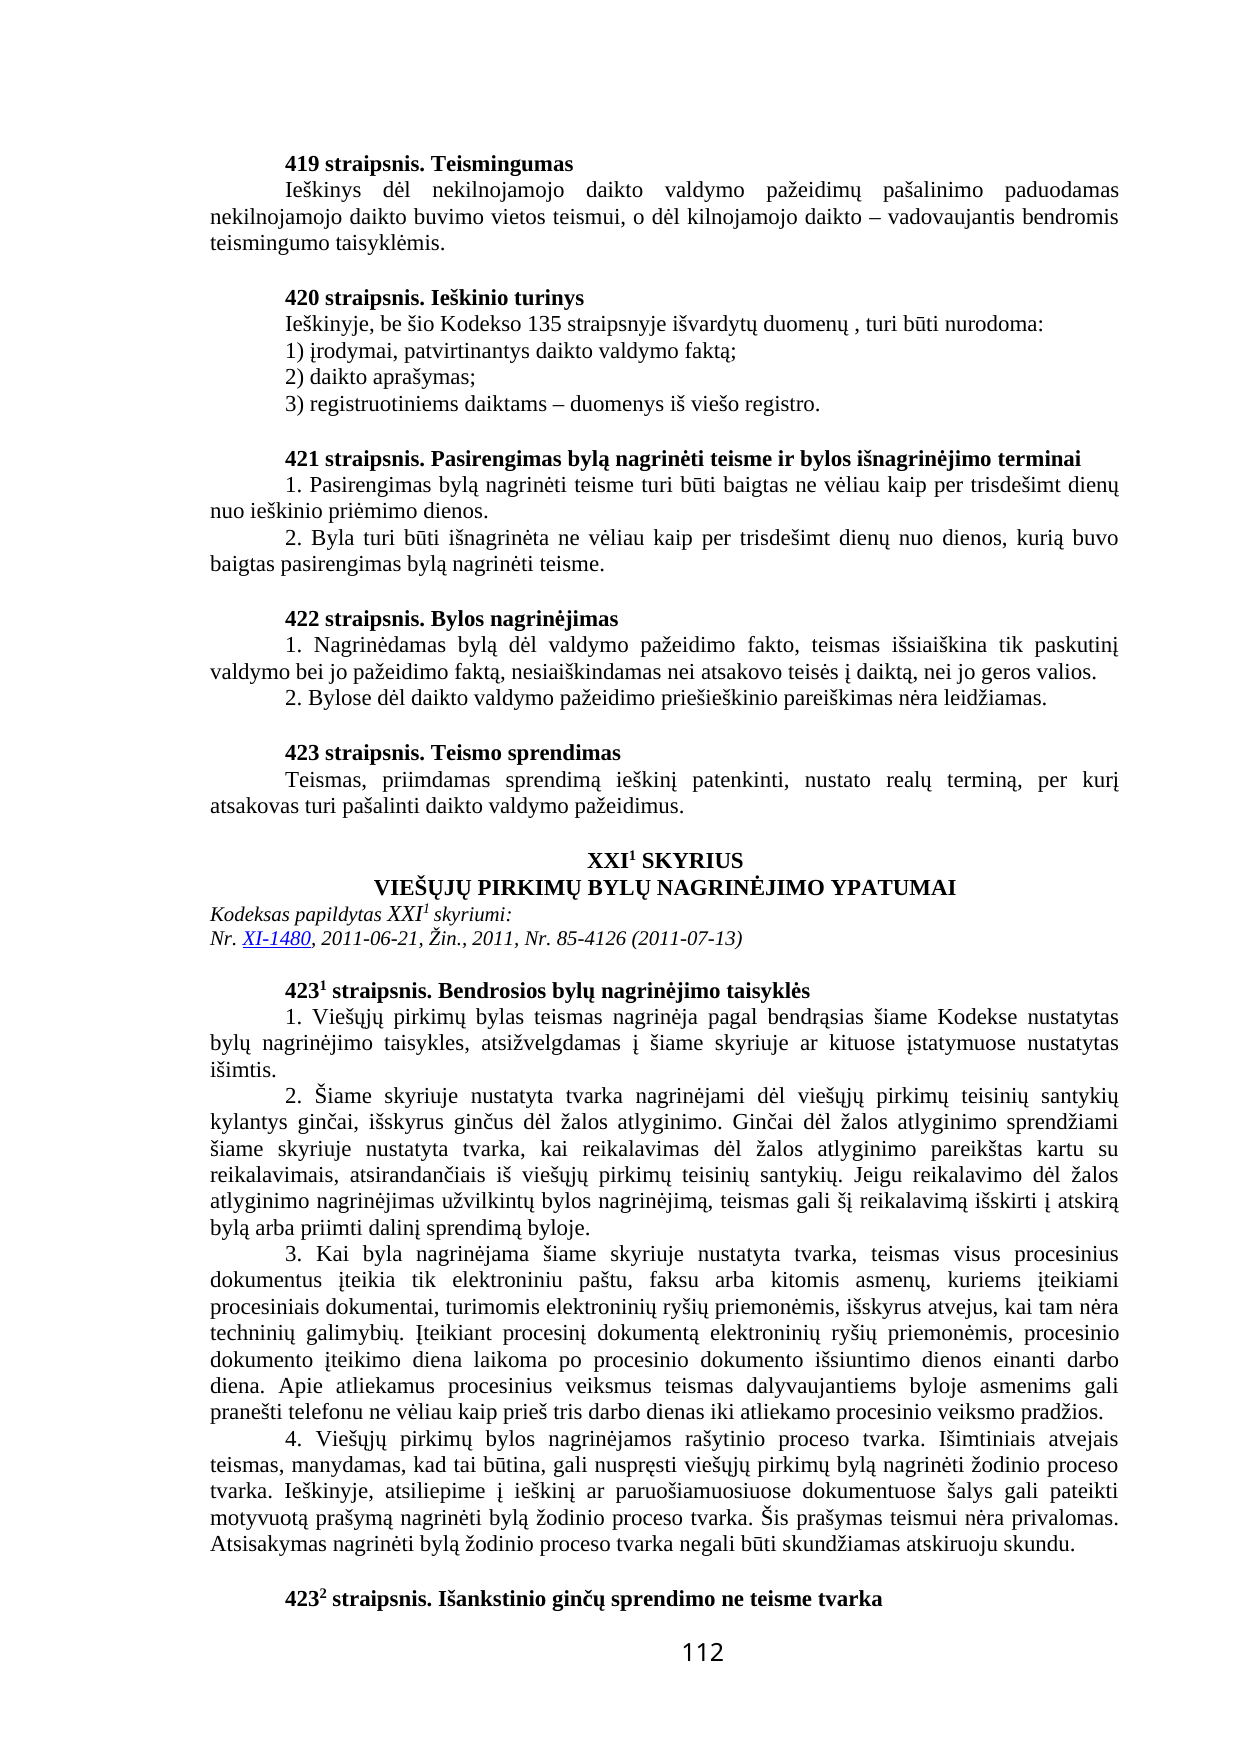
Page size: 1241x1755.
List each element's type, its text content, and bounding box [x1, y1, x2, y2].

text 2. Byla turi būti išnagrinėta ne vėliau kaip per trisdešimt dienų nuo dienos, kurią buvo baigtas pasirengimas bylą nagrinėti teisme. [210, 524, 1120, 576]
text VIEŠŲJŲ PIRKIMŲ BYLŲ NAGRINĖJIMO YPATUMAI [210, 873, 1120, 900]
text 1. Nagrinėdamas bylą dėl valdymo pažeidimo fakto, teismas išsiaiškina tik paskutinį valdymo bei jo pažeidimo faktą, nesiaiškindamas nei atsakovo teisės į daiktą, nei jo geros valios. [210, 632, 1120, 684]
text Nr. XI-1480, 2011-06-21, Žin., 2011, Nr. 85-4126 (2011-07-13) [210, 926, 1120, 950]
text 1. Pasirengimas bylą nagrinėti teisme turi būti baigtas ne vėliau kaip per trisdešimt dienų nuo ieškinio priėmimo dienos. [210, 471, 1120, 524]
text Teismas, priimdamas sprendimą ieškinį patenkinti, nustato realų terminą, per kurį atsakovas turi pašalinti daikto valdymo pažeidimus. [210, 766, 1120, 818]
text 421 straipsnis. Pasirengimas bylą nagrinėti teisme ir bylos išnagrinėjimo terminai [285, 445, 1120, 471]
text 3. Kai byla nagrinėjama šiame skyriuje nustatyta tvarka, teismas visus procesinius dokumentus įteikia tik elektroniniu paštu, faksu arba kitomis asmenų, kuriems įteikiami procesiniais dokumentai, turimomis elektroninių ryšių priemonėmis, išskyrus atvejus, kai tam nėra techninių galimybių. Įteikiant procesinį dokumentą elektroninių ryšių priemonėmis, procesinio dokumento įteikimo diena laikoma po procesinio dokumento išsiuntimo dienos einanti darbo diena. Apie atliekamus procesinius veiksmus teismas dalyvaujantiems byloje asmenims gali pranešti telefonu ne vėliau kaip prieš tris darbo dienas iki atliekamo procesinio veiksmo pradžios. [210, 1240, 1120, 1425]
text 4231 straipsnis. Bendrosios bylų nagrinėjimo taisyklės [210, 977, 1120, 1003]
text 4. Viešųjų pirkimų bylos nagrinėjamos rašytinio proceso tvarka. Išimtiniais atvejais teismas, manydamas, kad tai būtina, gali nuspręsti viešųjų pirkimų bylą nagrinėti žodinio proceso tvarka. Ieškinyje, atsiliepime į ieškinį ar paruošiamuosiuose dokumentuose šalys gali pateikti motyvuotą prašymą nagrinėti bylą žodinio proceso tvarka. Šis prašymas teismui nėra privalomas. Atsisakymas nagrinėti bylą žodinio proceso tvarka negali būti skundžiamas atskiruoju skundu. [210, 1425, 1120, 1556]
text XXI1 SKYRIUS [210, 847, 1120, 873]
text 1. Viešųjų pirkimų bylas teismas nagrinėja pagal bendrąsias šiame Kodekse nustatytas bylų nagrinėjimo taisykles, atsižvelgdamas į šiame skyriuje ar kituose įstatymuose nustatytas išimtis. [210, 1003, 1120, 1082]
text 4232 straipsnis. Išankstinio ginčų sprendimo ne teisme tvarka [210, 1585, 1120, 1612]
text 419 straipsnis. Teismingumas [210, 150, 1120, 176]
text 420 straipsnis. Ieškinio turinys [210, 284, 1120, 311]
text 2. Šiame skyriuje nustatyta tvarka nagrinėjami dėl viešųjų pirkimų teisinių santykių kylantys ginčai, išskyrus ginčus dėl žalos atlyginimo. Ginčai dėl žalos atlyginimo sprendžiami šiame skyriuje nustatyta tvarka, kai reikalavimas dėl žalos atlyginimo pareikštas kartu su reikalavimais, atsirandančiais iš viešųjų pirkimų teisinių santykių. Jeigu reikalavimo dėl žalos atlyginimo nagrinėjimas užvilkintų bylos nagrinėjimą, teismas gali šį reikalavimą išskirti į atskirą bylą arba priimti dalinį sprendimą byloje. [210, 1082, 1120, 1240]
text 423 straipsnis. Teismo sprendimas [210, 739, 1120, 766]
text 3) registruotiniems daiktams – duomenys iš viešo registro. [210, 389, 1120, 416]
text 2) daikto aprašymas; [210, 363, 1120, 389]
text 422 straipsnis. Bylos nagrinėjimas [210, 605, 1120, 632]
text 2. Bylose dėl daikto valdymo pažeidimo priešieškinio pareiškimas nėra leidžiamas. [210, 684, 1120, 711]
text Ieškinyje, be šio Kodekso 135 straipsnyje išvardytų duomenų , turi būti nurodoma: [210, 311, 1120, 337]
text Ieškinys dėl nekilnojamojo daikto valdymo pažeidimų pašalinimo paduodamas nekilnojamojo daikto buvimo vietos teismui, o dėl kilnojamojo daikto – vadovaujantis bendromis teismingumo taisyklėmis. [210, 176, 1120, 255]
text Kodeksas papildytas XXI1 skyriumi: [210, 900, 1120, 926]
text 1) įrodymai, patvirtinantys daikto valdymo faktą; [210, 337, 1120, 363]
